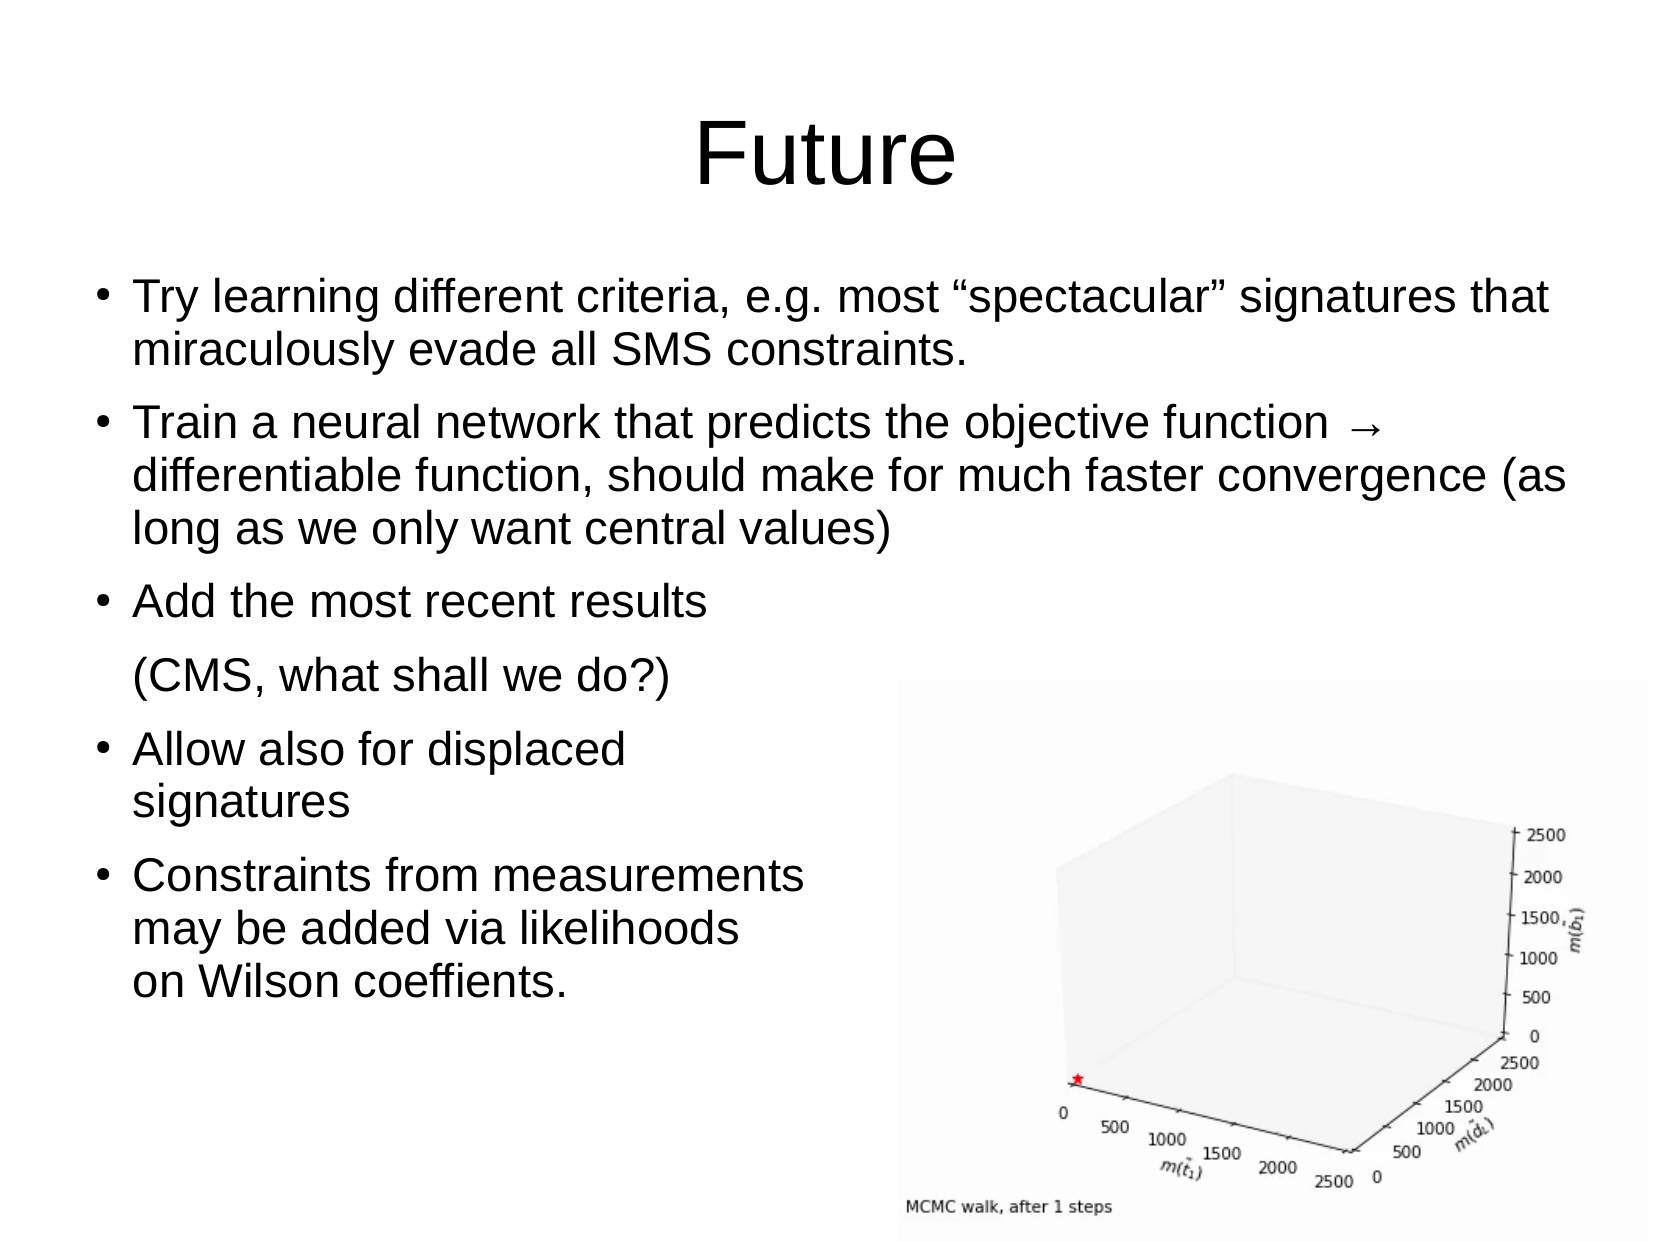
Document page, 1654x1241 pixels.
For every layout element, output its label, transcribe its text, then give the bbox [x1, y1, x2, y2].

text_box [897, 679, 1648, 1241]
title Future [82, 49, 1571, 195]
list Try learning different criteria, e.g. most “spectacular” signatures that miraculously evade all SMS constraints. Train a neural network that predicts the objective function → differentiable function, should make for much faster convergence (as long as we only want central values) Add the most recent results (CMS, what shall we do?) Allow also for displaced signatures Constraints from measurements may be added via likelihoods on Wilson coeffients. [82, 195, 1571, 1022]
